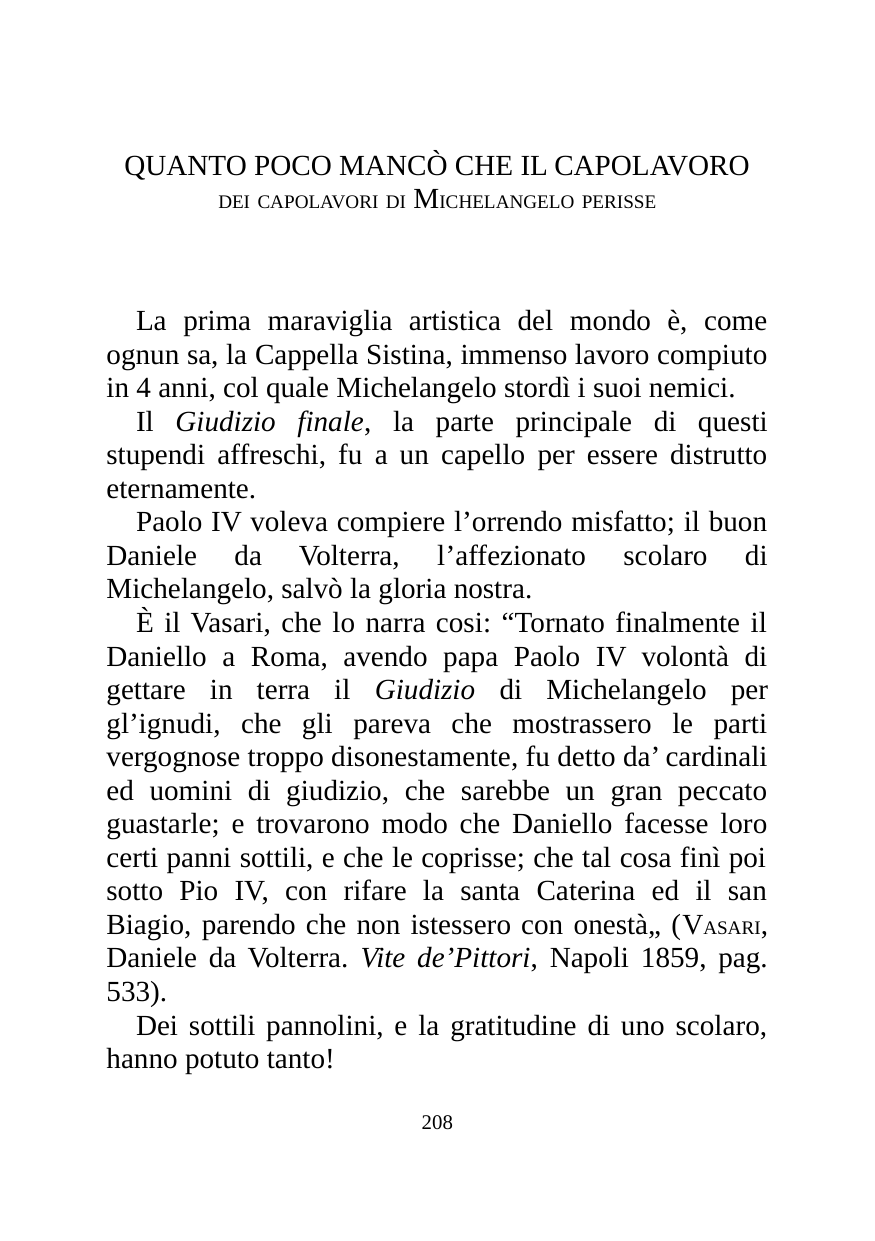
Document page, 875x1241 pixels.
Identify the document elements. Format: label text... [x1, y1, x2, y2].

text È il Vasari, che lo narra cosi: “Tornato finalmente il Daniello a Roma, avendo papa Paolo IV volontà di gettare in terra il Giudizio di Michelangelo per gl’ignudi, che gli pareva che mostrassero le parti vergognose troppo disonestamente, fu detto da’ cardinali ed uomini di giudizio, che sarebbe un gran peccato guastarle; e trovarono modo che Daniello facesse loro certi panni sottili, e che le coprisse; che tal cosa finì poi sotto Pio IV, con rifare la santa Caterina ed il san Biagio, parendo che non istessero con onestà„ (Vasari, Daniele da Volterra. Vite de’Pittori, Napoli 1859, pag. 533). [106, 605, 768, 1008]
subtitle QUANTO POCO MANCÒ CHE IL CAPOLAVORO dei capolavori di Michelangelo perisse [106, 148, 768, 215]
text La prima maraviglia artistica del mondo è, come ognun sa, la Cappella Sistina, immenso lavoro compiuto in 4 anni, col quale Michelangelo stordì i suoi nemici. [106, 303, 768, 404]
text Il Giudizio finale, la parte principale di questi stupendi affreschi, fu a un capello per essere distrutto eternamente. [106, 404, 768, 504]
text Paolo IV voleva compiere l’orrendo misfatto; il buon Daniele da Volterra, l’affezionato scolaro di Michelangelo, salvò la gloria nostra. [106, 504, 768, 605]
text Dei sottili pannolini, e la gratitudine di uno scolaro, hanno potuto tanto! [106, 1008, 768, 1075]
